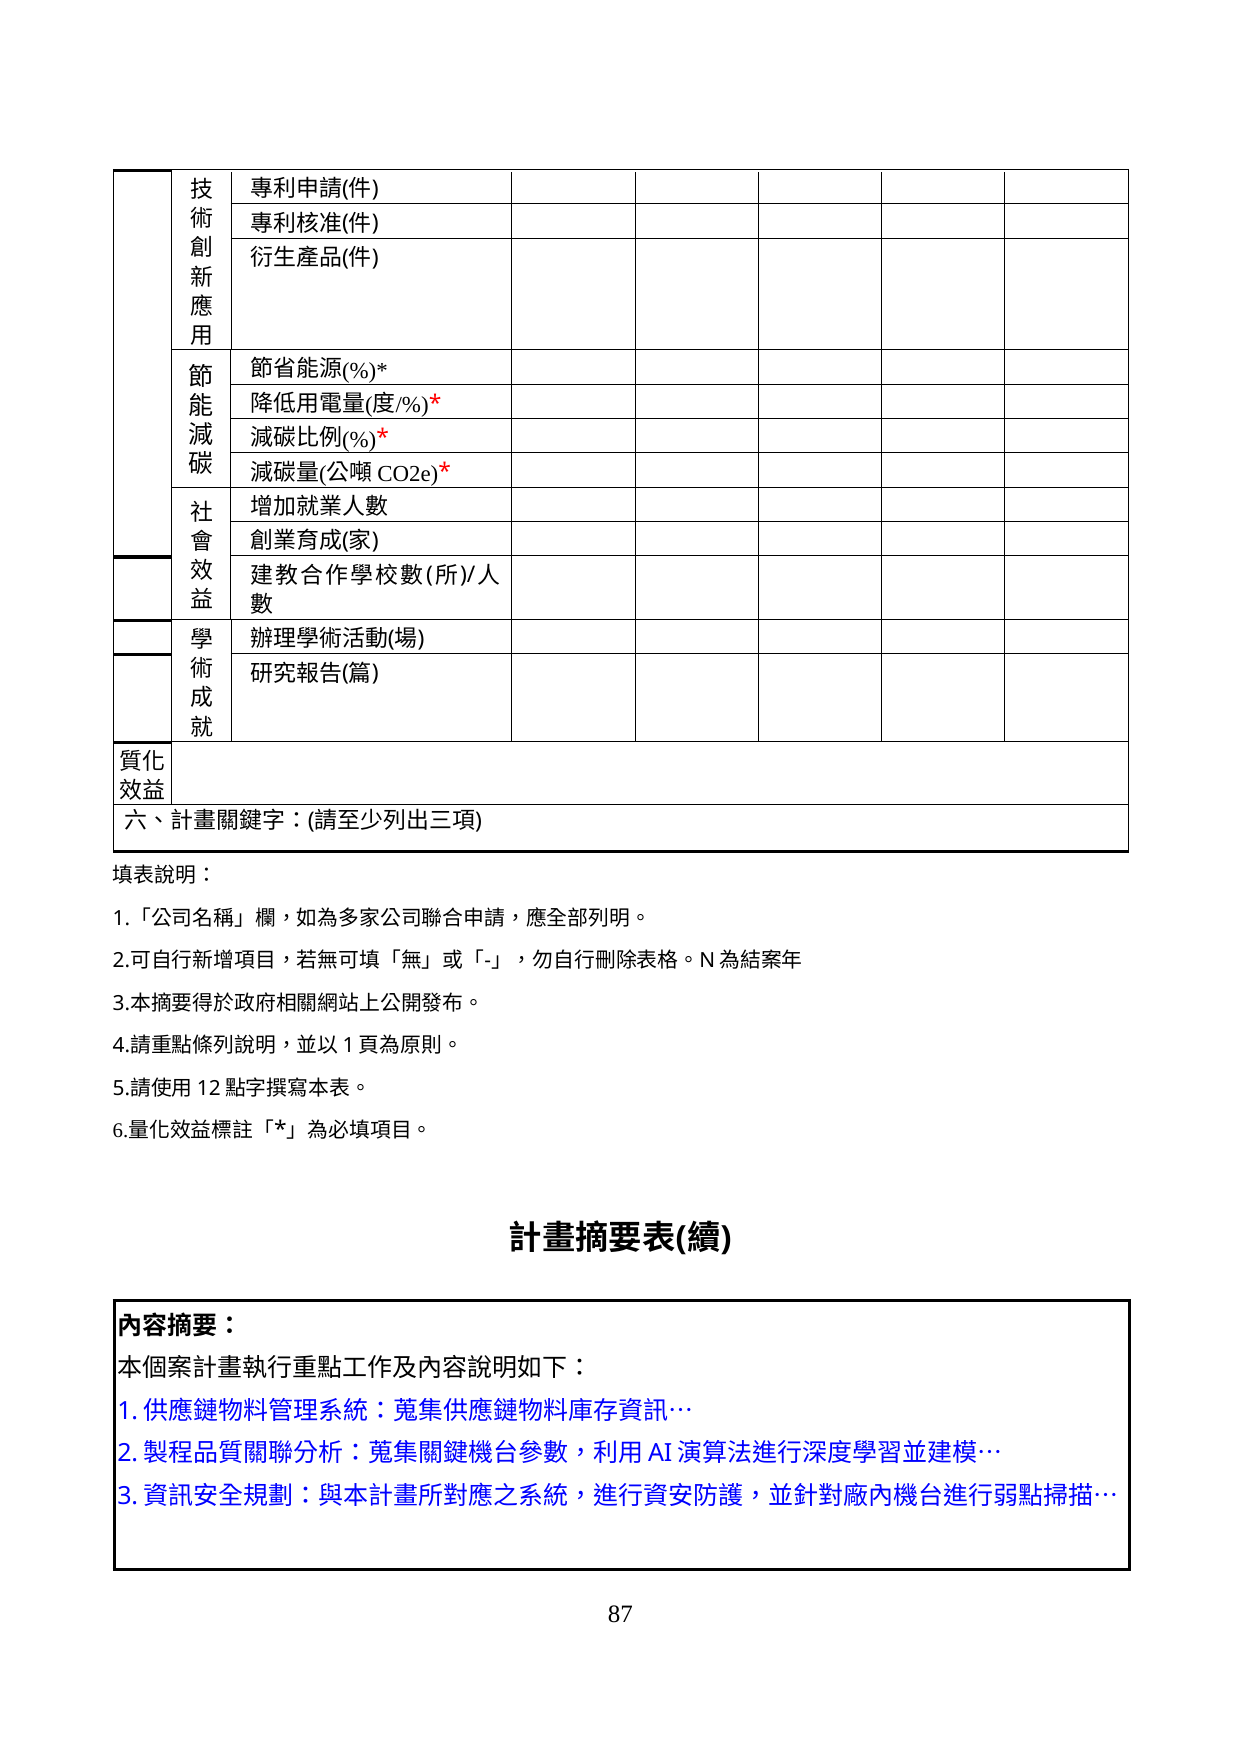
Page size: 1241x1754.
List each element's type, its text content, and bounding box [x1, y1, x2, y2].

text 填表說明： [112, 853, 1128, 895]
table_cell [636, 385, 758, 418]
table_cell [758, 170, 881, 203]
table_cell [759, 204, 881, 238]
table_cell [512, 419, 635, 452]
text 5.請使用12點字撰寫本表。 [112, 1065, 1128, 1108]
table_cell [1005, 654, 1128, 741]
table_cell [759, 350, 881, 383]
table_cell 學術 成就 [172, 620, 231, 741]
table_cell 社會 效益 [172, 488, 230, 619]
table_cell [636, 522, 758, 555]
table_cell [512, 385, 635, 418]
table_cell [512, 556, 635, 619]
table_cell 減碳量(公噸CO2e)* [231, 453, 511, 487]
table_cell [1005, 522, 1128, 555]
table_cell [1005, 620, 1128, 653]
table_cell [1005, 239, 1128, 349]
text 2.可自行新增項目，若無可填「無」或「-」，勿自行刪除表格。N為結案年 [112, 938, 1128, 980]
table_cell [882, 350, 1004, 383]
table_cell [512, 522, 635, 555]
table_cell [172, 742, 1128, 804]
table_cell [1005, 170, 1128, 203]
table_cell [114, 656, 171, 741]
table_cell [636, 488, 758, 521]
table_cell [759, 620, 881, 653]
text 計畫摘要表(續) [112, 1193, 1128, 1278]
table_cell [1005, 453, 1128, 487]
table_cell [1005, 419, 1128, 452]
table_cell [759, 522, 881, 555]
text 6.量化效益標註「*」為必填項目。 [112, 1108, 1128, 1150]
table_cell [512, 654, 635, 741]
table_cell [882, 204, 1004, 238]
table_cell [881, 170, 1004, 203]
table_cell [759, 385, 881, 418]
table_cell 減碳比例(%)* [231, 419, 511, 452]
table_cell [636, 453, 758, 487]
table_cell [759, 419, 881, 452]
table_cell [512, 204, 635, 238]
table_cell [1005, 204, 1128, 238]
text 4.請重點條列說明，並以1頁為原則。 [112, 1023, 1128, 1065]
text 1.「公司名稱」欄，如為多家公司聯合申請，應全部列明。 [112, 895, 1128, 938]
table_cell [1005, 556, 1128, 619]
table_cell 節省能源(%)* [231, 350, 511, 383]
table_cell [759, 488, 881, 521]
table_cell [759, 453, 881, 487]
table_cell [1005, 488, 1128, 521]
table_cell [512, 170, 635, 203]
table_cell [512, 350, 635, 383]
table_cell [636, 654, 758, 741]
table_cell 專利核准(件) [232, 204, 511, 238]
table_cell [512, 620, 635, 653]
table_cell [512, 488, 635, 521]
table_header 內容摘要： 本個案計畫執行重點工作及內容說明如下： 供應鏈物料管理系統：蒐集供應鏈物料庫存資訊… 製程品質關聯分析：蒐集關鍵機台參數，利用AI演算法進行深度學習並建模… 資訊安全規劃：與本計畫所對應之系統，進行資安防護，並針對廠內機台進行弱點掃描… [116, 1302, 1128, 1568]
table_cell 研究報告(篇) [232, 654, 511, 741]
text 3.本摘要得於政府相關網站上公開發布。 [112, 980, 1128, 1023]
table_cell 節能減碳 [172, 350, 230, 487]
table_cell 技術創新應用 [172, 170, 231, 349]
table_cell [114, 622, 171, 653]
table_cell 辦理學術活動(場) [232, 620, 511, 653]
table_cell [636, 620, 758, 653]
table_cell 降低用電量(度/%)* [231, 385, 511, 418]
table_cell [882, 654, 1004, 741]
table_cell [759, 556, 881, 619]
table_cell 質化效益 [114, 744, 171, 804]
table_cell 專利申請(件) [231, 170, 512, 203]
table_cell [635, 170, 758, 203]
table_cell [636, 350, 758, 383]
table_cell [882, 419, 1004, 452]
table_cell [759, 654, 881, 741]
table_cell [512, 239, 635, 349]
table_cell [882, 385, 1004, 418]
table_cell [759, 239, 881, 349]
table_cell [636, 239, 758, 349]
table_cell 建教合作學校數(所)/人數 [231, 556, 511, 619]
table_cell [512, 453, 635, 487]
table_cell 增加就業人數 [231, 488, 511, 521]
table_cell 創業育成(家) [231, 522, 511, 555]
table_cell 衍生產品(件) [232, 239, 511, 349]
table_cell [882, 620, 1004, 653]
table_cell 六、計畫關鍵字：(請至少列出三項) [114, 805, 1128, 849]
table_cell [636, 556, 758, 619]
table_cell [882, 239, 1004, 349]
table_cell [1005, 385, 1128, 418]
table_cell [1005, 350, 1128, 383]
table_cell [882, 556, 1004, 619]
table_cell [882, 453, 1004, 487]
table_cell [636, 204, 758, 238]
table_cell [882, 488, 1004, 521]
table_cell [882, 522, 1004, 555]
table_cell [636, 419, 758, 452]
table_cell [114, 559, 171, 619]
